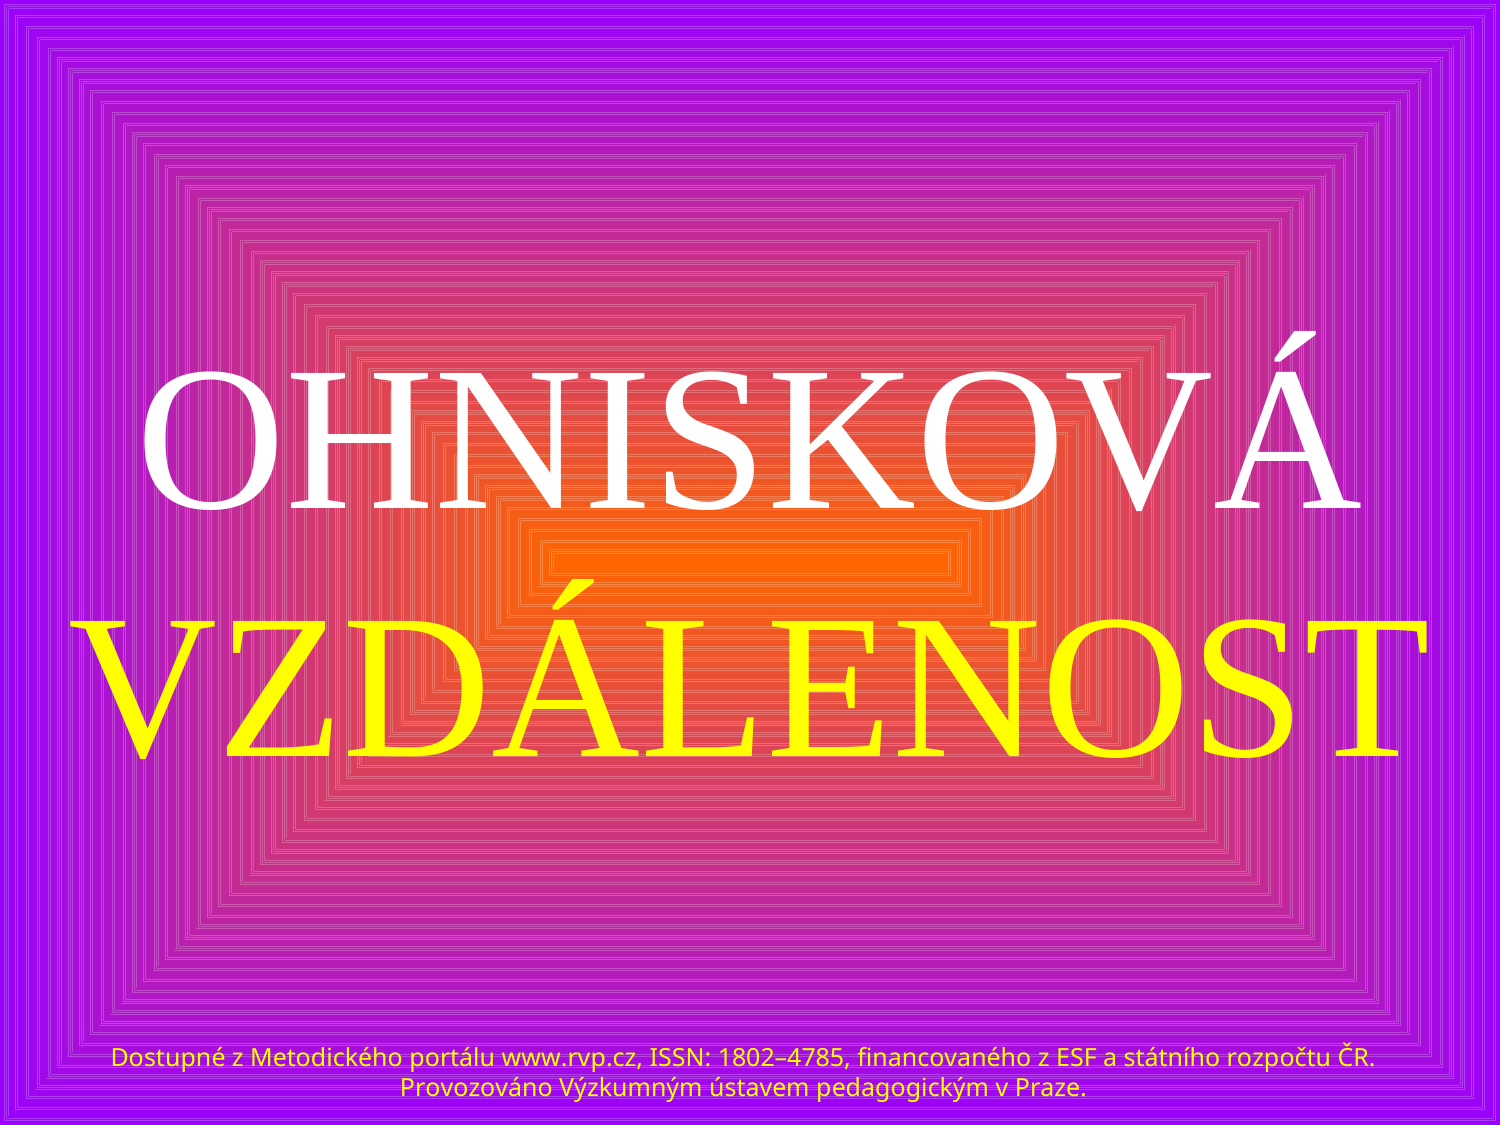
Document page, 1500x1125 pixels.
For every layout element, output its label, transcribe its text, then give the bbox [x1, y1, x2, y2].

text_box Dostupné z Metodického portálu www.rvp.cz, ISSN: 1802–4785, financovaného z ESF a státního rozpočtu ČR. Provozováno Výzkumným ústavem pedagogickým v Praze. [35, 1041, 1454, 1102]
text_box OHNISKOVÁ VZDÁLENOST [0, 294, 1500, 806]
